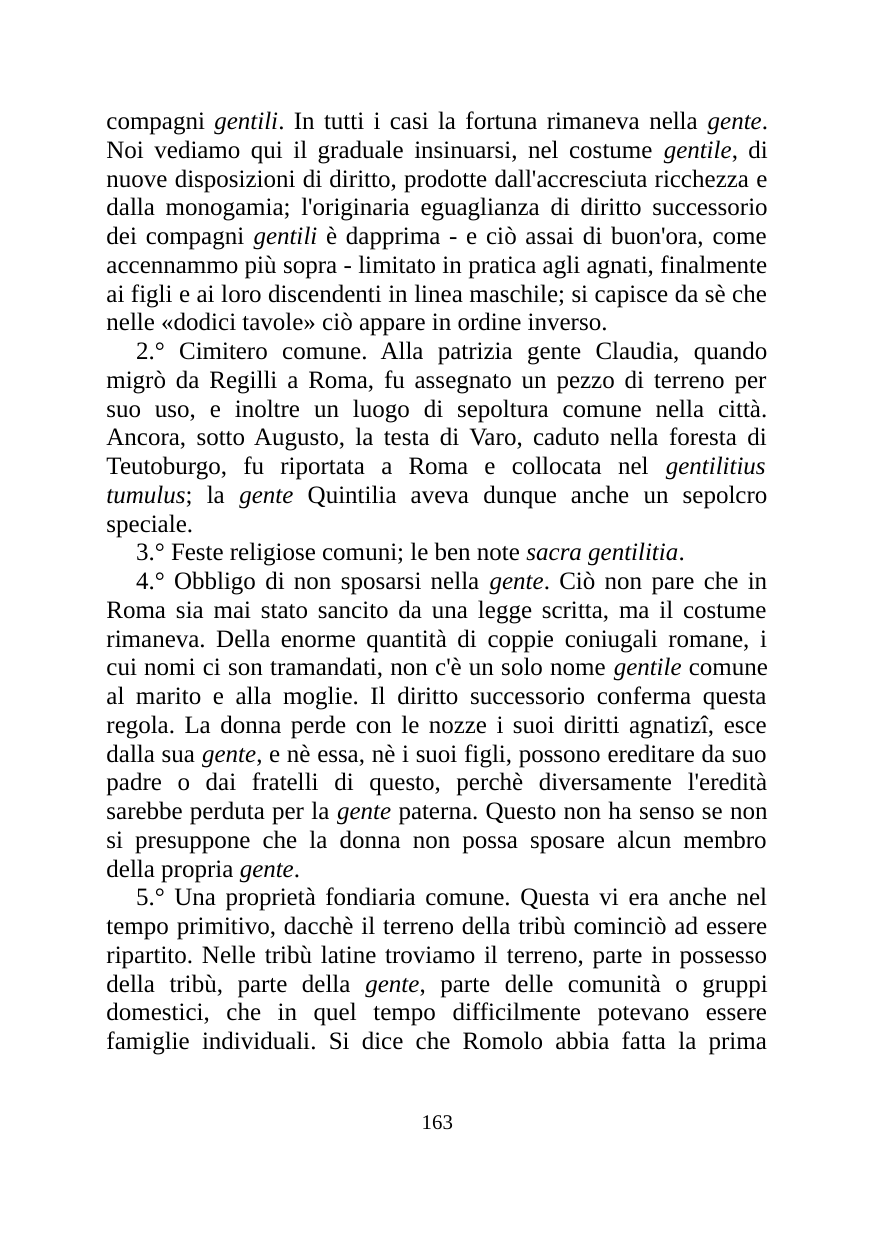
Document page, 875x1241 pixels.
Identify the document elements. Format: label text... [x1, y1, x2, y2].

text 4.° Obbligo di non sposarsi nella gente. Ciò non pare che in Roma sia mai stato sancito da una legge scritta, ma il costume rimaneva. Della enorme quantità di coppie coniugali romane, i cui nomi ci son tramandati, non c'è un solo nome gentile comune al marito e alla moglie. Il diritto successorio conferma questa regola. La donna perde con le nozze i suoi diritti agnatizî, esce dalla sua gente, e nè essa, nè i suoi figli, possono ereditare da suo padre o dai fratelli di questo, perchè diversamente l'eredità sarebbe perduta per la gente paterna. Questo non ha senso se non si presuppone che la donna non possa sposare alcun membro della propria gente. [106, 566, 768, 882]
text 3.° Feste religiose comuni; le ben note sacra gentilitia. [106, 537, 768, 566]
text 5.° Una proprietà fondiaria comune. Questa vi era anche nel tempo primitivo, dacchè il terreno della tribù cominciò ad essere ripartito. Nelle tribù latine troviamo il terreno, parte in possesso della tribù, parte della gente, parte delle comunità o gruppi domestici, che in quel tempo difficilmente potevano essere famiglie individuali. Si dice che Romolo abbia fatta la prima [106, 882, 768, 1055]
text compagni gentili. In tutti i casi la fortuna rimaneva nella gente. Noi vediamo qui il graduale insinuarsi, nel costume gentile, di nuove disposizioni di diritto, prodotte dall'accresciuta ricchezza e dalla monogamia; l'originaria eguaglianza di diritto successorio dei compagni gentili è dapprima - e ciò assai di buon'ora, come accennammo più sopra - limitato in pratica agli agnati, finalmente ai figli e ai loro discendenti in linea maschile; si capisce da sè che nelle «dodici tavole» ciò appare in ordine inverso. [106, 106, 768, 336]
text 2.° Cimitero comune. Alla patrizia gente Claudia, quando migrò da Regilli a Roma, fu assegnato un pezzo di terreno per suo uso, e inoltre un luogo di sepoltura comune nella città. Ancora, sotto Augusto, la testa di Varo, caduto nella foresta di Teutoburgo, fu riportata a Roma e collocata nel gentilitius tumulus; la gente Quintilia aveva dunque anche un sepolcro speciale. [106, 336, 768, 537]
